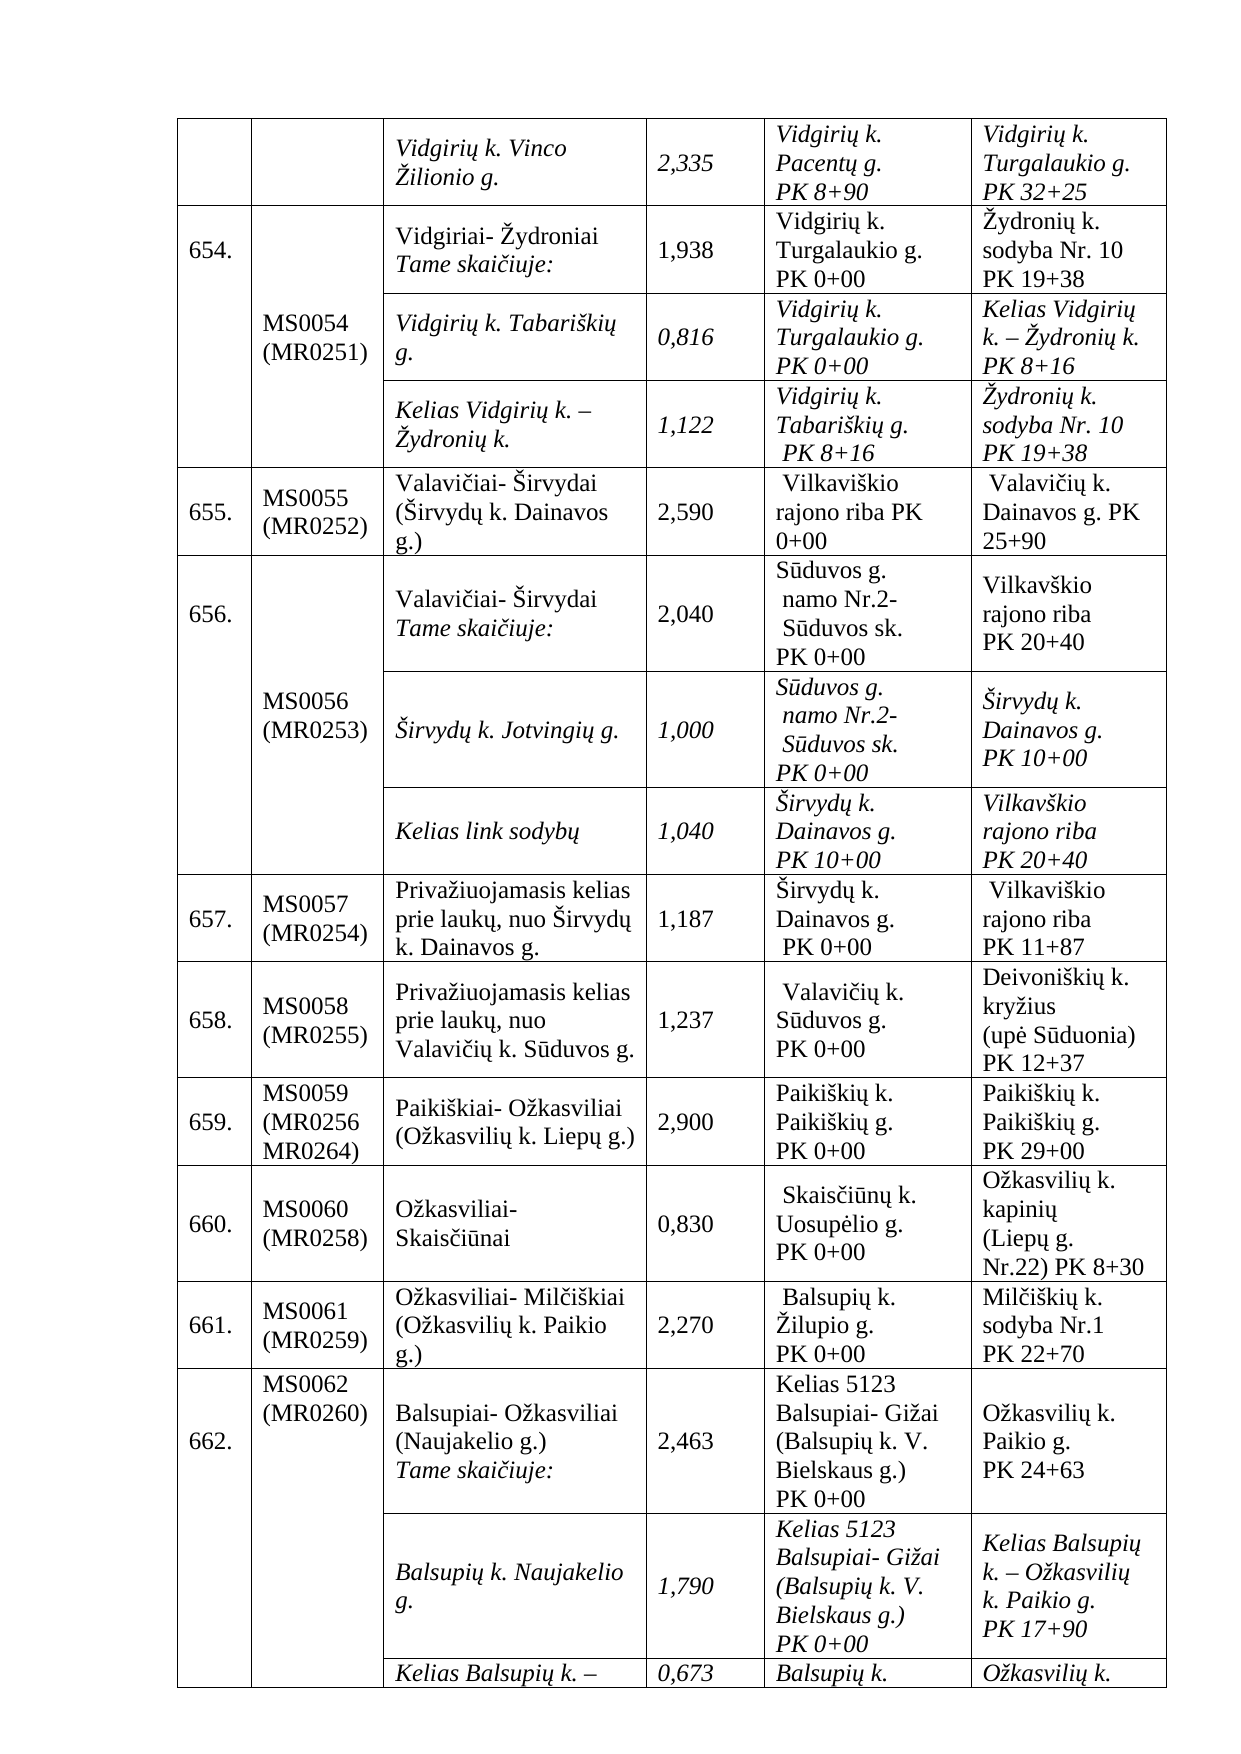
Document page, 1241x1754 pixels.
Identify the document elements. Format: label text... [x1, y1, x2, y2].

table_cell Vidgirių k. Tabariškių g. [384, 294, 646, 380]
table_cell Milčiškių k. sodyba Nr.1 PK 22+70 [972, 1282, 1166, 1368]
table_cell 1,000 [647, 672, 764, 787]
table_cell Balsupių k. [765, 1659, 971, 1687]
table_cell 657. [178, 875, 251, 961]
table_cell [178, 671, 251, 787]
table_cell 656. [178, 556, 251, 671]
table_cell Vidgirių k. Tabariškių g. PK 8+16 [765, 381, 971, 467]
table_cell Valavičiai- Širvydai Tame skaičiuje: [384, 556, 646, 671]
table_cell Deivoniškių k. kryžius (upė Sūduonia) PK 12+37 [972, 962, 1166, 1077]
table_cell [252, 119, 383, 205]
table_cell Vidgiriai- Žydroniai Tame skaičiuje: [384, 206, 646, 293]
table_cell [178, 1658, 251, 1687]
table_cell 2,335 [647, 119, 764, 205]
table_cell Vidgirių k. Turgalaukio g. PK 32+25 [972, 119, 1166, 205]
table_cell Ožkasvilių k. kapinių (Liepų g. Nr.22) PK 8+30 [972, 1166, 1166, 1281]
table_cell [178, 1513, 251, 1657]
table_cell Vidgirių k. Turgalaukio g. PK 0+00 [765, 294, 971, 380]
table_cell Širvydų k. Dainavos g. PK 10+00 [765, 788, 971, 874]
table_cell MS0056 (MR0253) [252, 556, 383, 874]
table_cell MS0055 (MR0252) [252, 468, 383, 554]
table_cell MS0054 (MR0251) [252, 206, 383, 467]
table_cell Paikiškių k. Paikiškių g. PK 29+00 [972, 1078, 1166, 1164]
table_cell MS0060 (MR0258) [252, 1166, 383, 1281]
table_cell Vidgirių k. Pacentų g. PK 8+90 [765, 119, 971, 205]
table_cell Balsupiai- Ožkasviliai (Naujakelio g.) Tame skaičiuje: [384, 1369, 646, 1513]
table_cell Kelias Vidgirių k. – Žydronių k. [384, 381, 646, 467]
table_cell 661. [178, 1282, 251, 1368]
table_cell Ožkasvilių k. Paikio g. PK 24+63 [972, 1369, 1166, 1513]
table_cell Balsupių k. Žilupio g. PK 0+00 [765, 1282, 971, 1368]
table_cell Valavičiai- Širvydai (Širvydų k. Dainavos g.) [384, 468, 646, 554]
table_cell 1,187 [647, 875, 764, 961]
table_cell 1,040 [647, 788, 764, 874]
table_cell Vilkavškio rajono riba PK 20+40 [972, 556, 1166, 671]
table_cell 660. [178, 1166, 251, 1281]
table_cell Skaisčiūnų k. Uosupėlio g. PK 0+00 [765, 1166, 971, 1281]
table_cell Vidgirių k. Vinco Žilionio g. [384, 119, 646, 205]
table_cell Paikiškių k. Paikiškių g. PK 0+00 [765, 1078, 971, 1164]
table_cell [178, 787, 251, 874]
table_cell Kelias Vidgirių k. – Žydronių k. PK 8+16 [972, 294, 1166, 380]
table_cell [178, 380, 251, 467]
table_cell MS0061 (MR0259) [252, 1282, 383, 1368]
table_cell Valavičių k. Sūduvos g. PK 0+00 [765, 962, 971, 1077]
table_cell 0,816 [647, 294, 764, 380]
table_cell Valavičių k. Dainavos g. PK 25+90 [972, 468, 1166, 554]
table_cell Privažiuojamasis kelias prie laukų, nuo Valavičių k. Sūduvos g. [384, 962, 646, 1077]
table_cell 655. [178, 468, 251, 554]
table_cell [178, 119, 251, 205]
table_cell Kelias Balsupių k. – Ožkasvilių k. Paikio g. PK 17+90 [972, 1514, 1166, 1657]
table_cell Žydronių k. sodyba Nr. 10 PK 19+38 [972, 206, 1166, 293]
table_cell 1,790 [647, 1514, 764, 1657]
table_cell Vilkavškio rajono riba PK 20+40 [972, 788, 1166, 874]
table_cell Kelias 5123 Balsupiai- Gižai (Balsupių k. V. Bielskaus g.) PK 0+00 [765, 1369, 971, 1513]
table_cell Balsupių k. Naujakelio g. [384, 1514, 646, 1657]
table_cell 0,673 [647, 1659, 764, 1687]
table_cell 2,900 [647, 1078, 764, 1164]
table_cell [178, 293, 251, 380]
table_cell Ožkasviliai- Skaisčiūnai [384, 1166, 646, 1281]
table_cell Kelias 5123 Balsupiai- Gižai (Balsupių k. V. Bielskaus g.) PK 0+00 [765, 1514, 971, 1657]
table_cell MS0062 (MR0260) [252, 1369, 383, 1687]
table_cell Sūduvos g. namo Nr.2- Sūduvos sk. PK 0+00 [765, 672, 971, 787]
table_cell 662. [178, 1369, 251, 1513]
table_cell MS0058 (MR0255) [252, 962, 383, 1077]
table_cell Ožkasvilių k. [972, 1659, 1166, 1687]
table_cell Paikiškiai- Ožkasviliai (Ožkasvilių k. Liepų g.) [384, 1078, 646, 1164]
table_cell Sūduvos g. namo Nr.2- Sūduvos sk. PK 0+00 [765, 556, 971, 671]
table_cell Vilkaviškio rajono riba PK 0+00 [765, 468, 971, 554]
table_cell Kelias link sodybų [384, 788, 646, 874]
table_cell Kelias Balsupių k. – [384, 1659, 646, 1687]
table_cell Vidgirių k. Turgalaukio g. PK 0+00 [765, 206, 971, 293]
table_cell Širvydų k. Dainavos g. PK 0+00 [765, 875, 971, 961]
table_cell Ožkasviliai- Milčiškiai (Ožkasvilių k. Paikio g.) [384, 1282, 646, 1368]
table_cell 1,938 [647, 206, 764, 293]
table_cell MS0057 (MR0254) [252, 875, 383, 961]
table_cell 654. [178, 206, 251, 293]
table_cell Širvydų k. Dainavos g. PK 10+00 [972, 672, 1166, 787]
table_cell 2,270 [647, 1282, 764, 1368]
table_cell 2,463 [647, 1369, 764, 1513]
table_cell Vilkaviškio rajono riba PK 11+87 [972, 875, 1166, 961]
table_cell 2,590 [647, 468, 764, 554]
table_cell 658. [178, 962, 251, 1077]
table_cell 1,122 [647, 381, 764, 467]
table_cell 1,237 [647, 962, 764, 1077]
table_cell Privažiuojamasis kelias prie laukų, nuo Širvydų k. Dainavos g. [384, 875, 646, 961]
table_cell Žydronių k. sodyba Nr. 10 PK 19+38 [972, 381, 1166, 467]
table_cell 2,040 [647, 556, 764, 671]
table_cell 659. [178, 1078, 251, 1164]
table_cell MS0059 (MR0256 MR0264) [252, 1078, 383, 1164]
table_cell 0,830 [647, 1166, 764, 1281]
table_cell Širvydų k. Jotvingių g. [384, 672, 646, 787]
